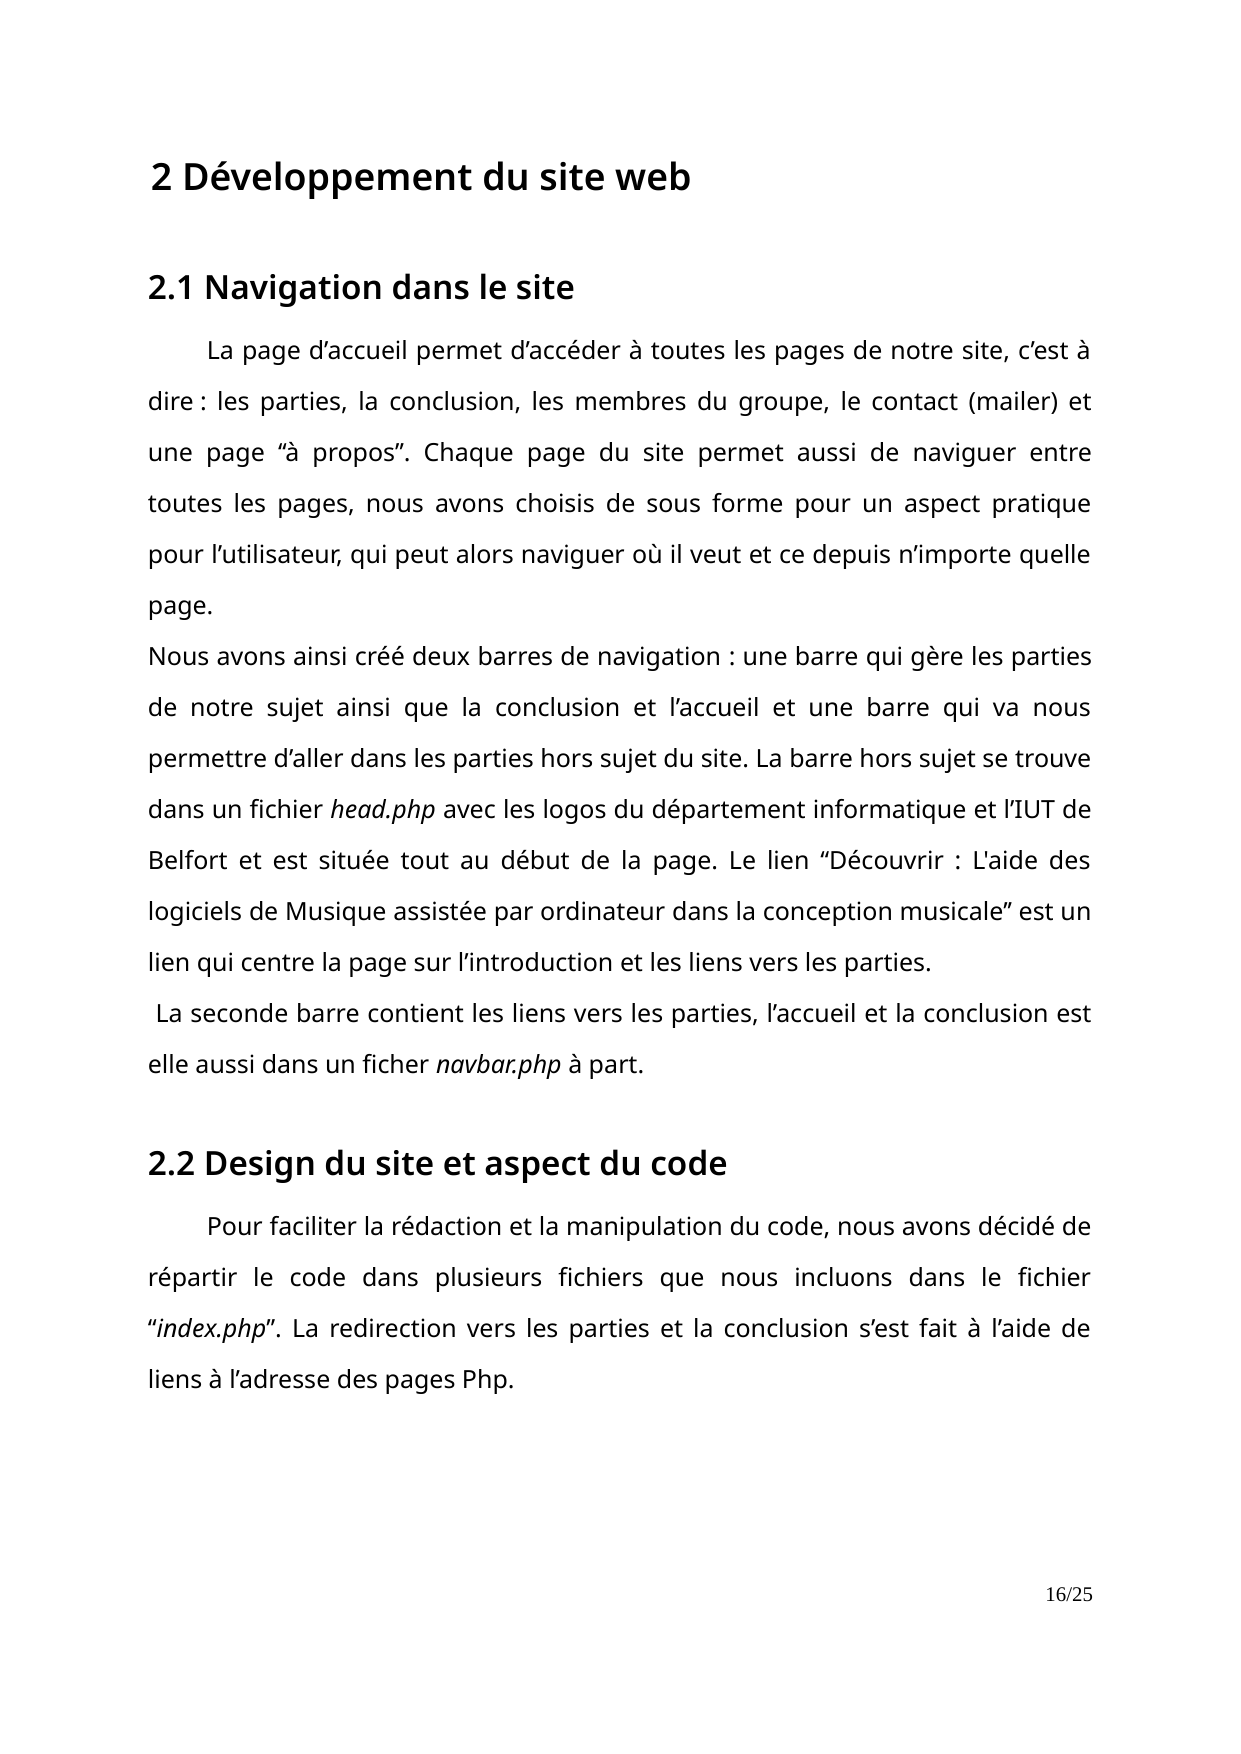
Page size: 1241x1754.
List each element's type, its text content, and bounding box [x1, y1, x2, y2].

subtitle Design du site et aspect du code [148, 1139, 1093, 1185]
text Pour faciliter la rédaction et la manipulation du code, nous avons décidé de répartir le code dans plusieurs fichiers que nous incluons dans le fichier ‘‘index.php’’. La redirection vers les parties et la conclusion s’est fait à l’aide de liens à l’adresse des pages Php. [148, 1208, 1093, 1396]
subtitle Navigation dans le site [148, 263, 1093, 309]
subtitle Développement du site web [148, 148, 1093, 204]
text La page d’accueil permet d’accéder à toutes les pages de notre site, c’est à dire : les parties, la conclusion, les membres du groupe, le contact (mailer) et une page ‘‘à propos’’. Chaque page du site permet aussi de naviguer entre toutes les pages, nous avons choisis de sous forme pour un aspect pratique pour l’utilisateur, qui peut alors naviguer où il veut et ce depuis n’importe quelle page. Nous avons ainsi créé deux barres de navigation : une barre qui gère les parties de notre sujet ainsi que la conclusion et l’accueil et une barre qui va nous permettre d’aller dans les parties hors sujet du site. La barre hors sujet se trouve dans un fichier head.php avec les logos du département informatique et l’IUT de Belfort et est située tout au début de la page. Le lien ‘‘Découvrir : L'aide des logiciels de Musique assistée par ordinateur dans la conception musicale’’ est un lien qui centre la page sur l’introduction et les liens vers les parties. La seconde barre contient les liens vers les parties, l’accueil et la conclusion est elle aussi dans un ficher navbar.php à part. [148, 332, 1093, 1081]
